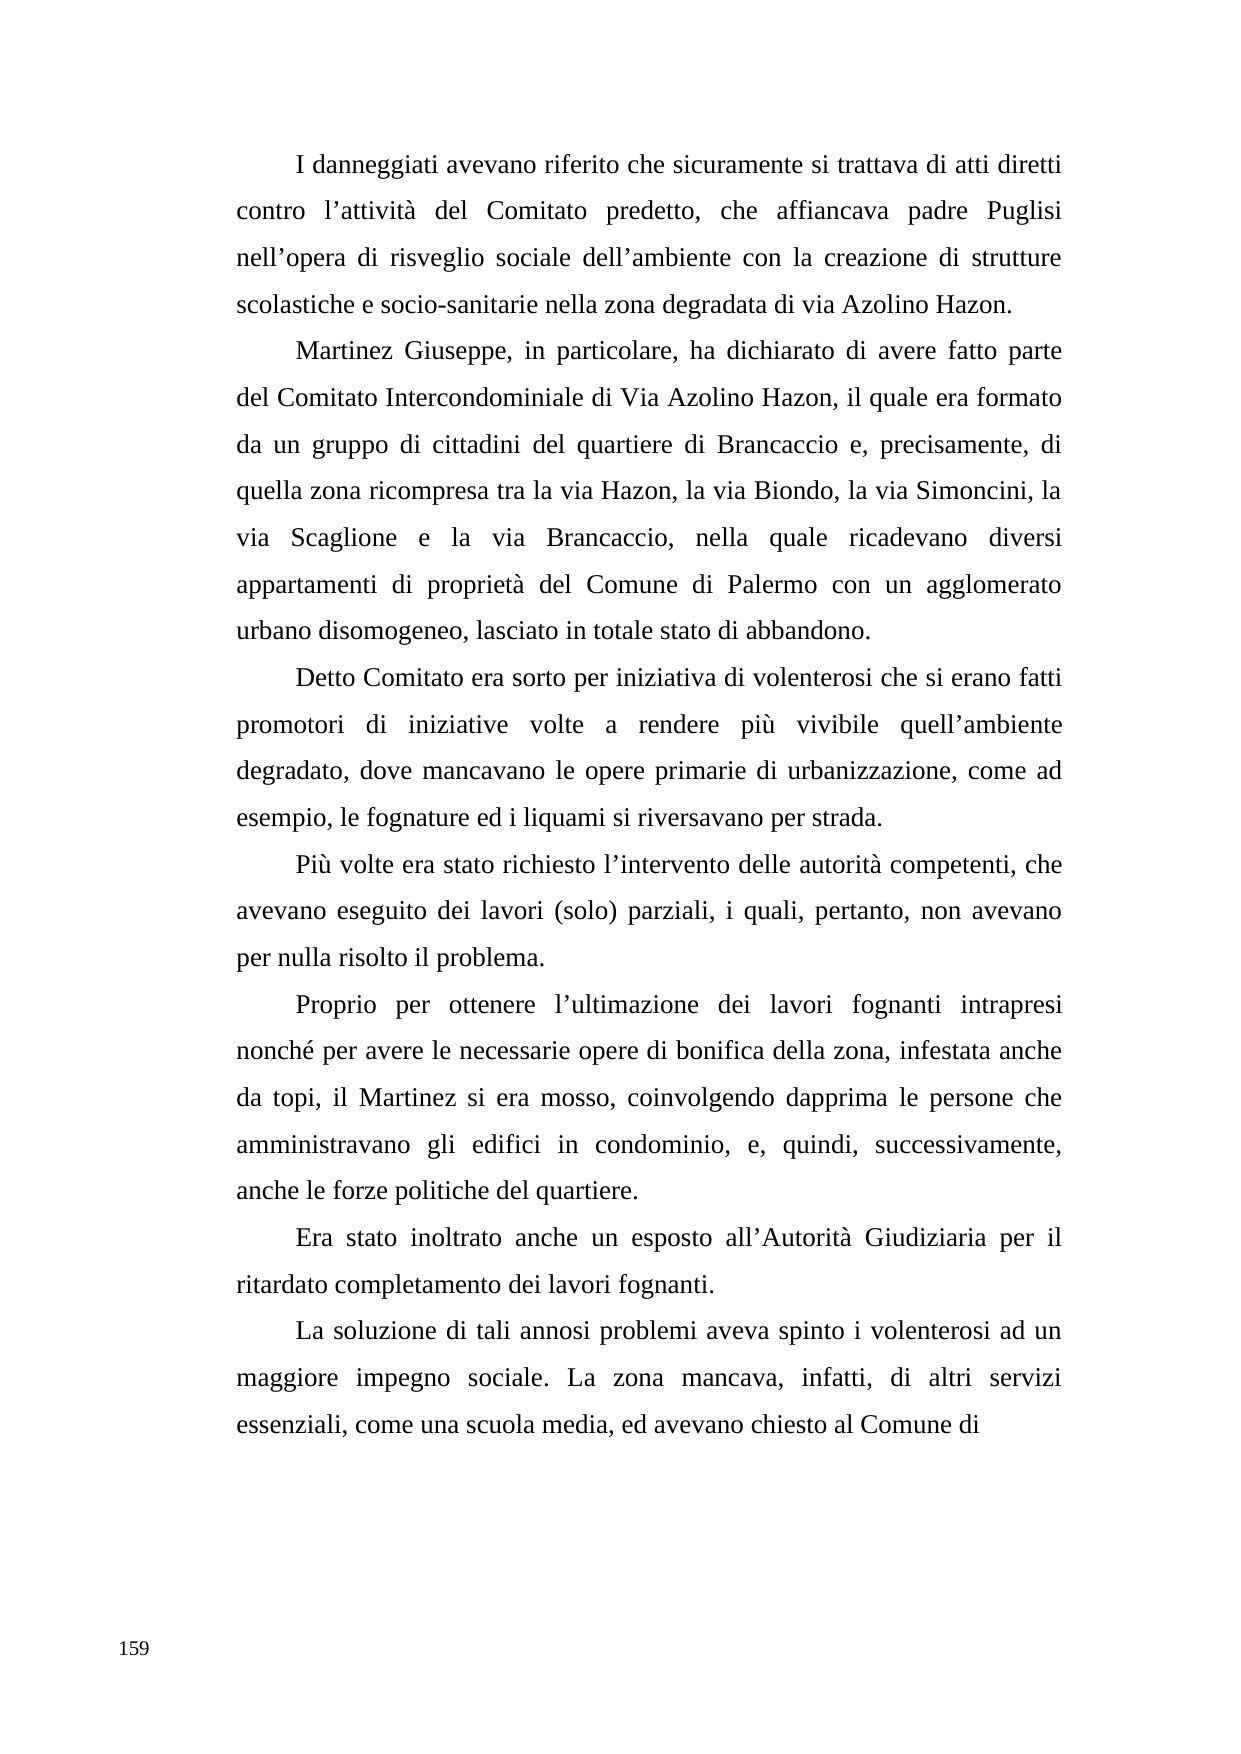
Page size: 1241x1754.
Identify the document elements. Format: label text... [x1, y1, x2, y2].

text Martinez Giuseppe, in particolare, ha dichiarato di avere fatto parte del Comitato Intercondominiale di Via Azolino Hazon, il quale era formato da un gruppo di cittadini del quartiere di Brancaccio e, precisamente, di quella zona ricompresa tra la via Hazon, la via Biondo, la via Simoncini, la via Scaglione e la via Brancaccio, nella quale ricadevano diversi appartamenti di proprietà del Comune di Palermo con un agglomerato urbano disomogeneo, lasciato in totale stato di abbandono. [236, 334, 1063, 646]
text I danneggiati avevano riferito che sicuramente si trattava di atti diretti contro l’attività del Comitato predetto, che affiancava padre Puglisi nell’opera di risveglio sociale dell’ambiente con la creazione di strutture scolastiche e socio-sanitarie nella zona degradata di via Azolino Hazon. [236, 148, 1063, 319]
text Proprio per ottenere l’ultimazione dei lavori fognanti intrapresi nonché per avere le necessarie opere di bonifica della zona, infestata anche da topi, il Martinez si era mosso, coinvolgendo dapprima le persone che amministravano gli edifici in condominio, e, quindi, successivamente, anche le forze politiche del quartiere. [236, 988, 1063, 1206]
text La soluzione di tali annosi problemi aveva spinto i volenterosi ad un maggiore impegno sociale. La zona mancava, infatti, di altri servizi essenziali, come una scuola media, ed avevano chiesto al Comune di [236, 1314, 1063, 1439]
text Era stato inoltrato anche un esposto all’Autorità Giudiziaria per il ritardato completamento dei lavori fognanti. [236, 1221, 1063, 1299]
text Detto Comitato era sorto per iniziativa di volenterosi che si erano fatti promotori di iniziative volte a rendere più vivibile quell’ambiente degradato, dove mancavano le opere primarie di urbanizzazione, come ad esempio, le fognature ed i liquami si riversavano per strada. [236, 661, 1063, 832]
text Più volte era stato richiesto l’intervento delle autorità competenti, che avevano eseguito dei lavori (solo) parziali, i quali, pertanto, non avevano per nulla risolto il problema. [236, 848, 1063, 972]
